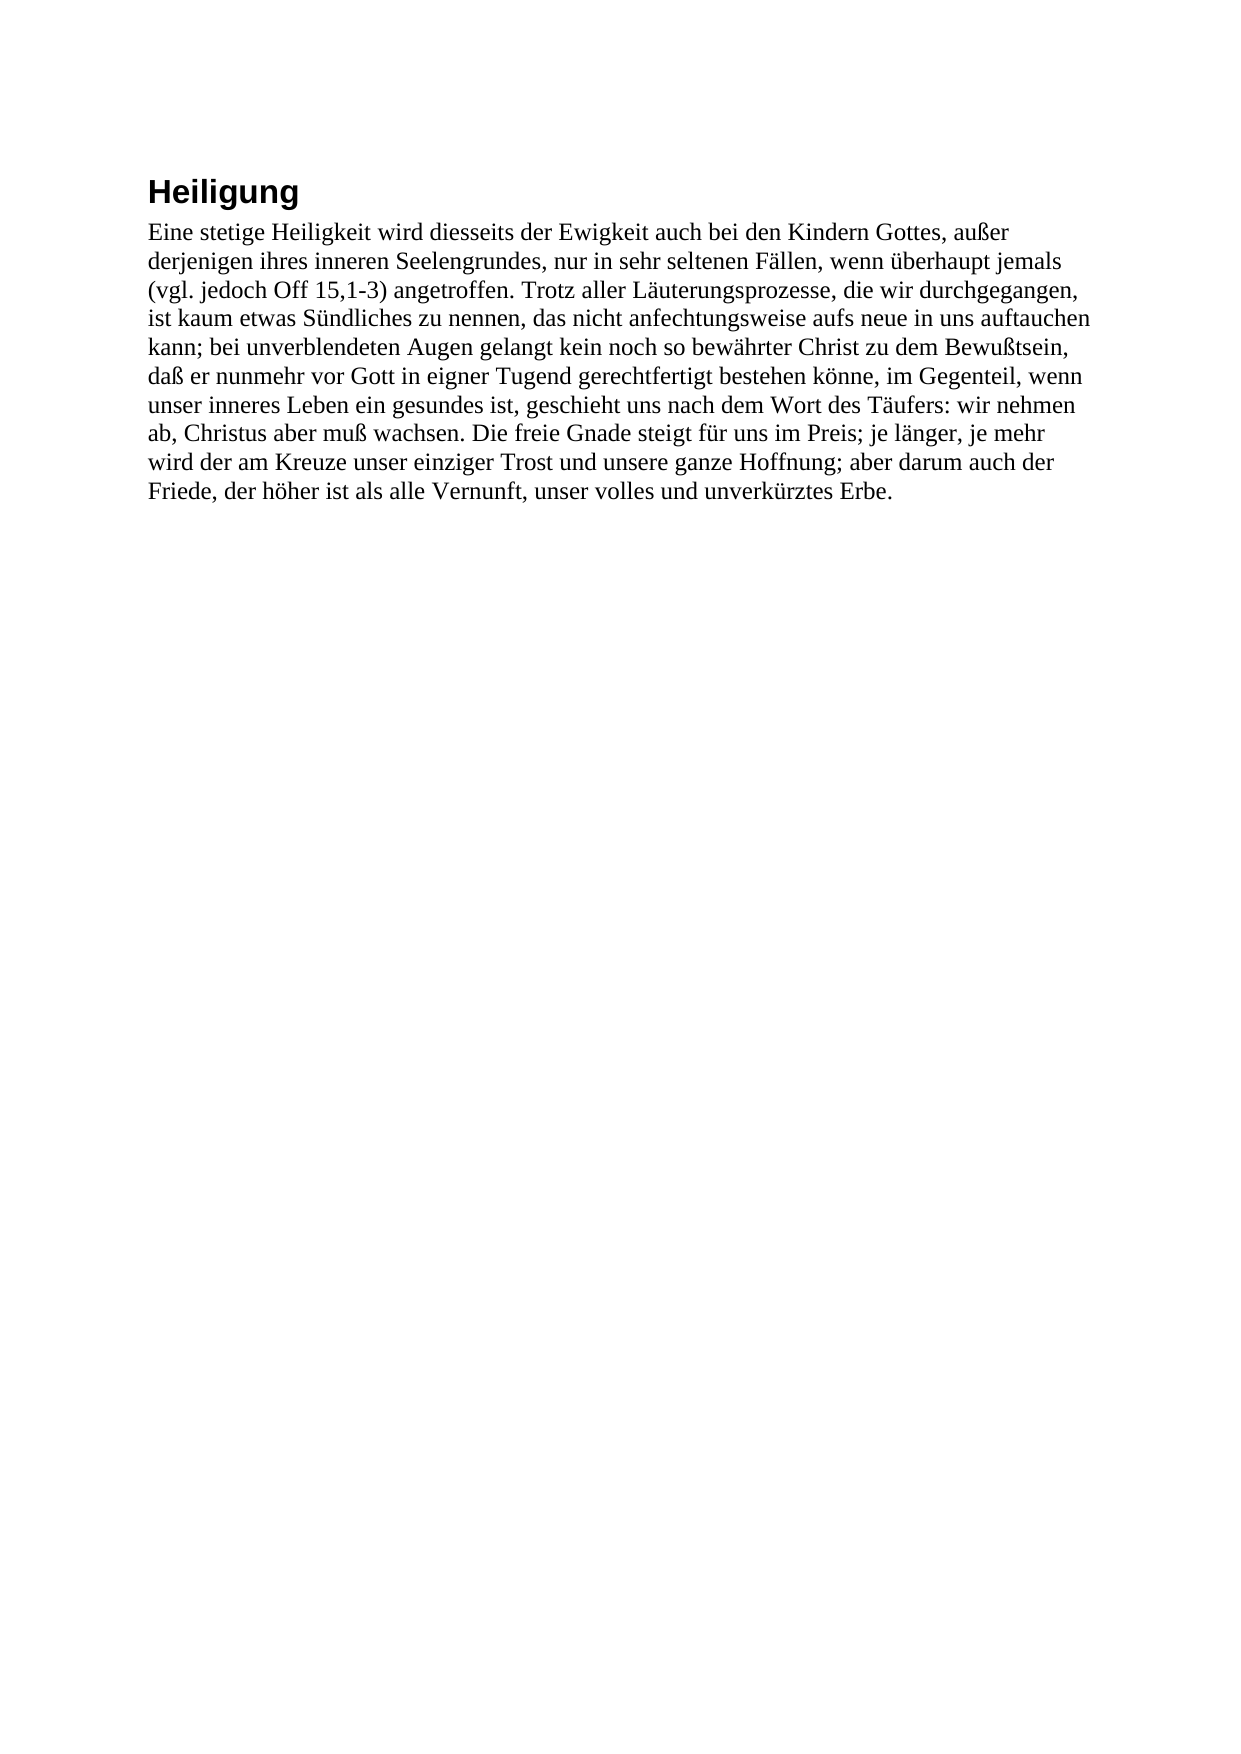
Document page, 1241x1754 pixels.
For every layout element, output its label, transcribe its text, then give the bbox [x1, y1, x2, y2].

subtitle Heiligung [148, 173, 1093, 211]
text Eine stetige Heiligkeit wird diesseits der Ewigkeit auch bei den Kindern Gottes, außer derjenigen ihres inneren Seelengrundes, nur in sehr seltenen Fällen, wenn überhaupt jemals (vgl. jedoch Off 15,1-3) angetroffen. Trotz aller Läuterungsprozesse, die wir durchgegangen, ist kaum etwas Sündliches zu nennen, das nicht anfechtungsweise aufs neue in uns auftauchen kann; bei unverblendeten Augen gelangt kein noch so bewährter Christ zu dem Bewußtsein, daß er nunmehr vor Gott in eigner Tugend gerechtfertigt bestehen könne, im Gegenteil, wenn unser inneres Leben ein gesundes ist, geschieht uns nach dem Wort des Täufers: wir nehmen ab, Christus aber muß wachsen. Die freie Gnade steigt für uns im Preis; je länger, je mehr wird der am Kreuze unser einziger Trost und unsere ganze Hoffnung; aber darum auch der Friede, der höher ist als alle Vernunft, unser volles und unverkürztes Erbe. [148, 217, 1093, 505]
